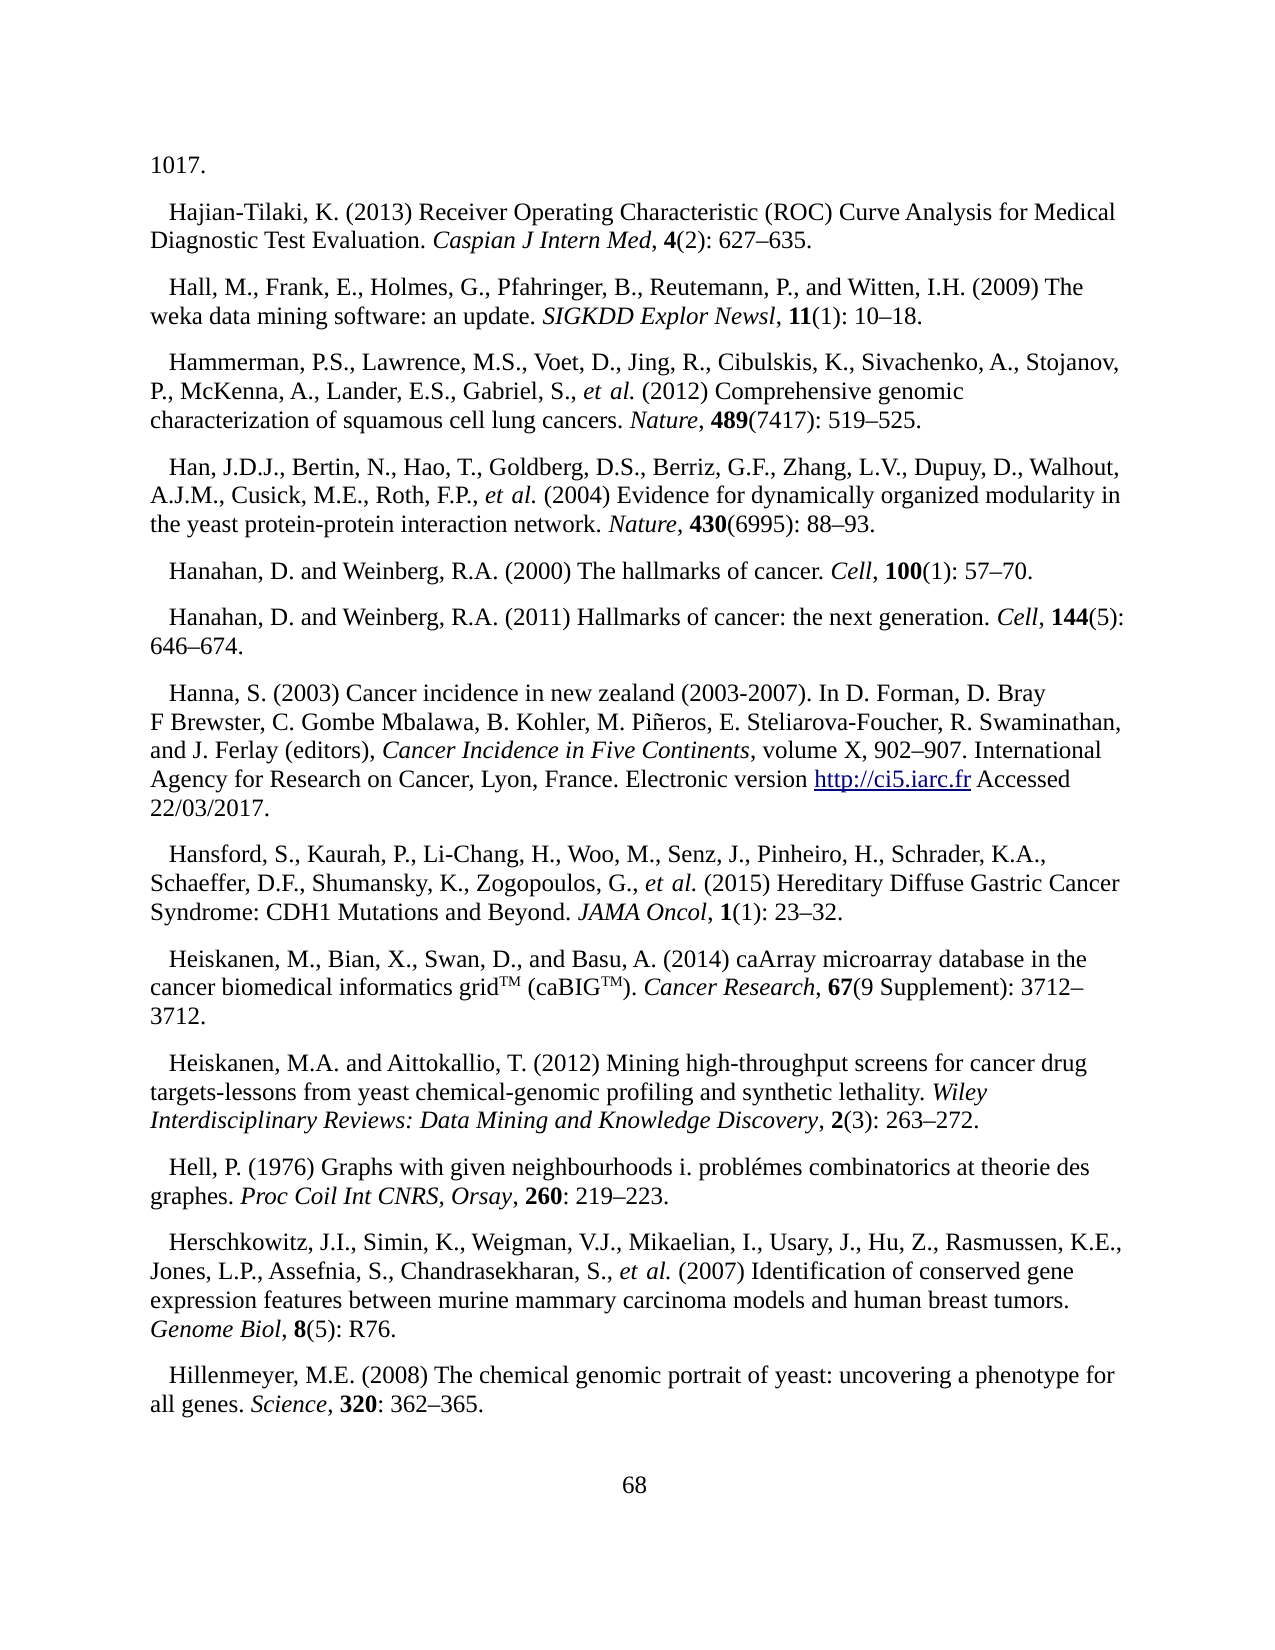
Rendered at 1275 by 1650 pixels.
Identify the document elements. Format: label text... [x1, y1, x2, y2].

text Hajian-Tilaki, K. (2013) Receiver Operating Characteristic (ROC) Curve Analysis for Medical Diagnostic Test Evaluation. Caspian J Intern Med, 4(2): 627–635. [150, 197, 1125, 254]
text Hanna, S. (2003) Cancer incidence in new zealand (2003-2007). In D. Forman, D. Bray F Brewster, C. Gombe Mbalawa, B. Kohler, M. Piñeros, E. Steliarova-Foucher, R. Swaminathan, and J. Ferlay (editors), Cancer Incidence in Five Continents, volume X, 902–907. International Agency for Research on Cancer, Lyon, France. Electronic version http://ci5.iarc.fr Accessed 22/03/2017. [150, 678, 1125, 822]
text Hanahan, D. and Weinberg, R.A. (2000) The hallmarks of cancer. Cell, 100(1): 57–70. [150, 556, 1125, 584]
text Han, J.D.J., Bertin, N., Hao, T., Goldberg, D.S., Berriz, G.F., Zhang, L.V., Dupuy, D., Walhout, A.J.M., Cusick, M.E., Roth, F.P., et al. (2004) Evidence for dynamically organized modularity in the yeast protein-protein interaction network. Nature, 430(6995): 88–93. [150, 452, 1125, 538]
text Hillenmeyer, M.E. (2008) The chemical genomic portrait of yeast: uncovering a phenotype for all genes. Science, 320: 362–365. [150, 1360, 1125, 1418]
text 1017. [150, 150, 1125, 179]
text Hell, P. (1976) Graphs with given neighbourhoods i. problémes combinatorics at theorie des graphes. Proc Coil Int CNRS, Orsay, 260: 219–223. [150, 1152, 1125, 1209]
text Herschkowitz, J.I., Simin, K., Weigman, V.J., Mikaelian, I., Usary, J., Hu, Z., Rasmussen, K.E., Jones, L.P., Assefnia, S., Chandrasekharan, S., et al. (2007) Identification of conserved gene expression features between murine mammary carcinoma models and human breast tumors. Genome Biol, 8(5): R76. [150, 1227, 1125, 1342]
text Hall, M., Frank, E., Holmes, G., Pfahringer, B., Reutemann, P., and Witten, I.H. (2009) The weka data mining software: an update. SIGKDD Explor Newsl, 11(1): 10–18. [150, 272, 1125, 329]
text Hansford, S., Kaurah, P., Li-Chang, H., Woo, M., Senz, J., Pinheiro, H., Schrader, K.A., Schaeffer, D.F., Shumansky, K., Zogopoulos, G., et al. (2015) Hereditary Diffuse Gastric Cancer Syndrome: CDH1 Mutations and Beyond. JAMA Oncol, 1(1): 23–32. [150, 839, 1125, 926]
text Hanahan, D. and Weinberg, R.A. (2011) Hallmarks of cancer: the next generation. Cell, 144(5): 646–674. [150, 602, 1125, 660]
text Heiskanen, M.A. and Aittokallio, T. (2012) Mining high-throughput screens for cancer drug targets-lessons from yeast chemical-genomic profiling and synthetic lethality. Wiley Interdisciplinary Reviews: Data Mining and Knowledge Discovery, 2(3): 263–272. [150, 1048, 1125, 1134]
text Heiskanen, M., Bian, X., Swan, D., and Basu, A. (2014) caArray microarray database in the cancer biomedical informatics gridTM (caBIGTM). Cancer Research, 67(9 Supplement): 3712–3712. [150, 944, 1125, 1030]
text Hammerman, P.S., Lawrence, M.S., Voet, D., Jing, R., Cibulskis, K., Sivachenko, A., Stojanov, P., McKenna, A., Lander, E.S., Gabriel, S., et al. (2012) Comprehensive genomic characterization of squamous cell lung cancers. Nature, 489(7417): 519–525. [150, 347, 1125, 434]
